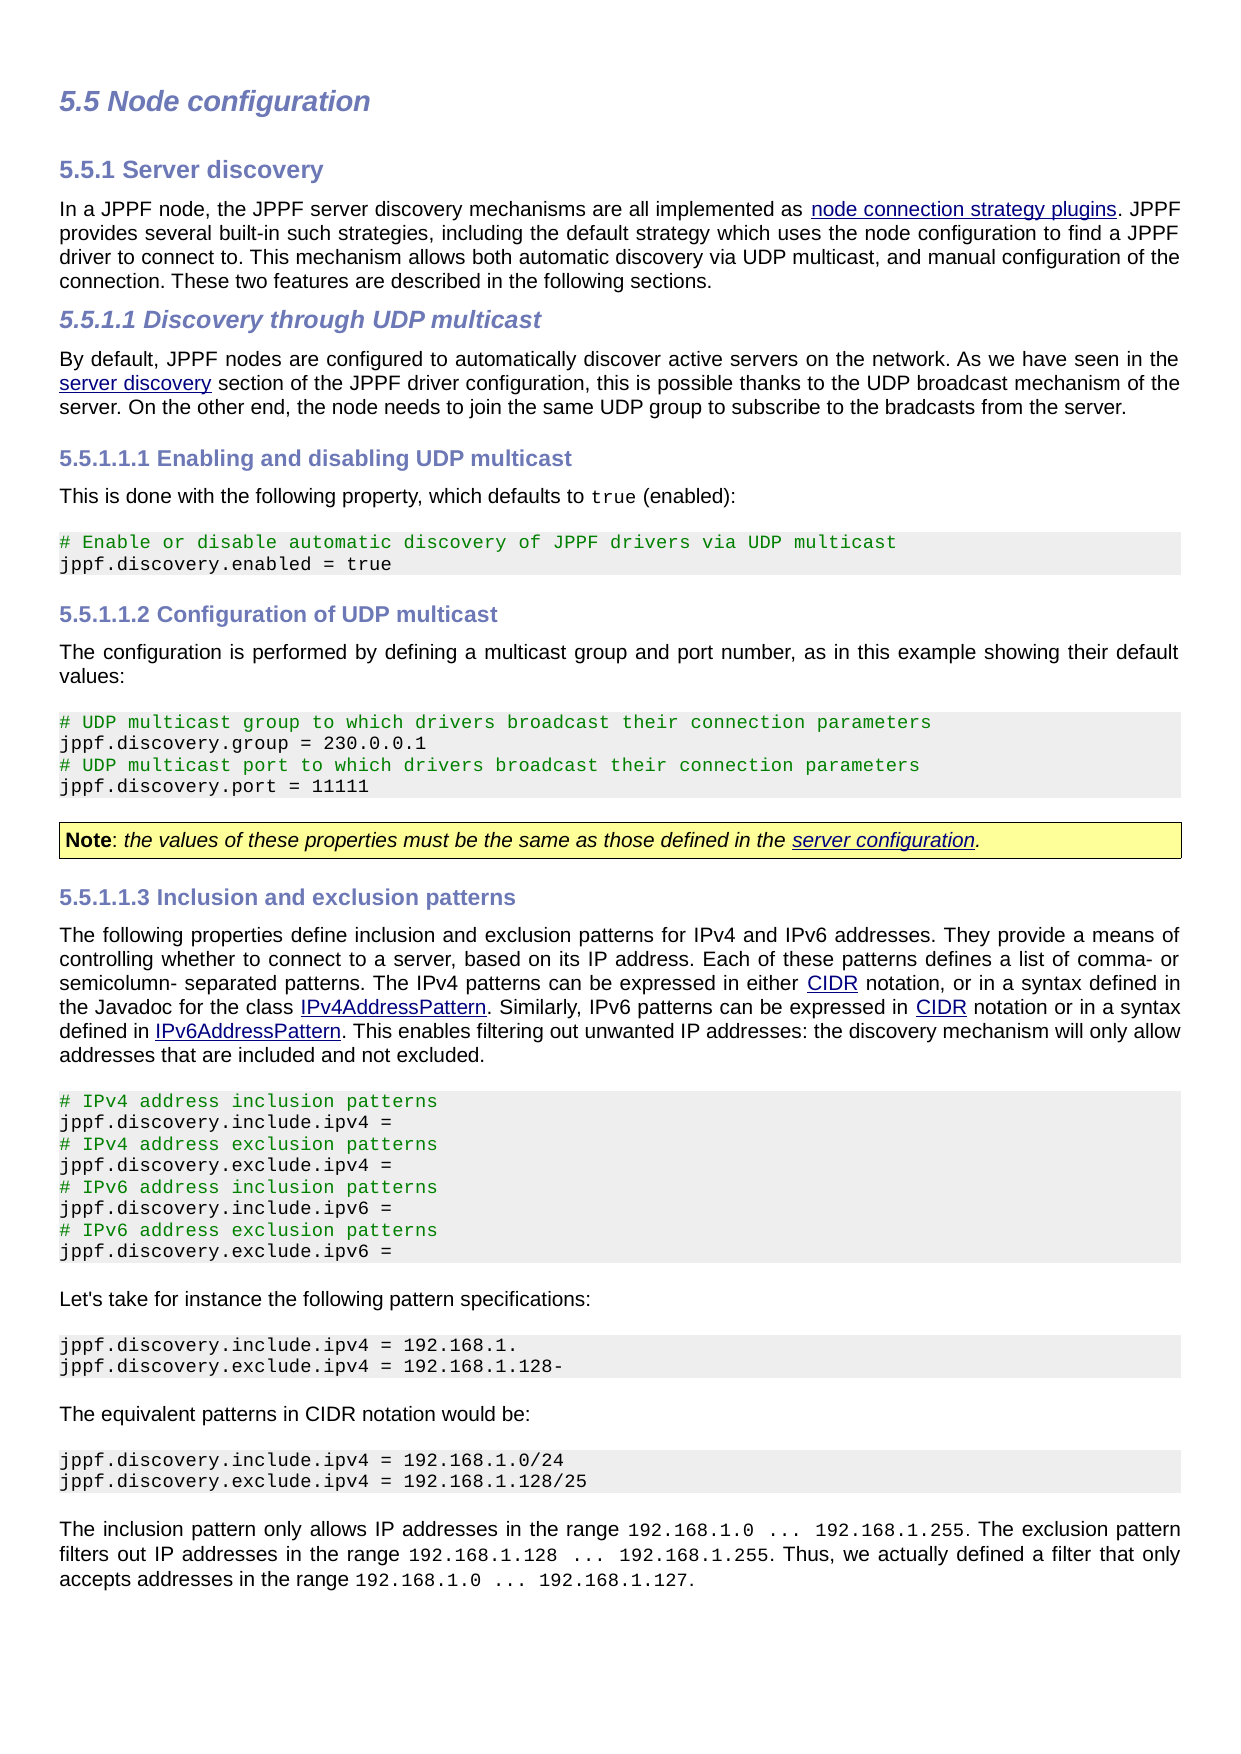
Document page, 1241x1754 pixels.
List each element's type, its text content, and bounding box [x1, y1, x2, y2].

text # IPv6 address exclusion patterns [59, 1220, 1181, 1241]
text jppf.discovery.include.ipv4 = 192.168.1. [59, 1335, 1181, 1357]
text jppf.discovery.exclude.ipv4 = 192.168.1.128/25 [59, 1472, 1181, 1493]
subtitle Server discovery [59, 155, 1181, 184]
text By default, JPPF nodes are configured to automatically discover active servers on the network. As we have seen in the server discovery section of the JPPF driver configuration, this is possible thanks to the UDP broadcast mechanism of the server. On the other end, the node needs to join the same UDP group to subscribe to the bradcasts from the server. [59, 347, 1181, 419]
subtitle Discovery through UDP multicast [59, 305, 1181, 334]
text This is done with the following property, which defaults to true (enabled): [59, 483, 1181, 508]
text The equivalent patterns in CIDR notation would be: [59, 1402, 1181, 1426]
subtitle Configuration of UDP multicast [59, 600, 1181, 627]
subtitle Node configuration [59, 84, 1181, 118]
text The configuration is performed by defining a multicast group and port number, as in this example showing their default values: [59, 640, 1181, 688]
subtitle Enabling and disabling UDP multicast [59, 444, 1181, 471]
text # IPv4 address exclusion patterns [59, 1134, 1181, 1156]
text Note: the values of these properties must be the same as those defined in the server configuration. [60, 823, 1181, 858]
text # IPv4 address inclusion patterns [59, 1091, 1181, 1113]
text In a JPPF node, the JPPF server discovery mechanisms are all implemented as node connection strategy plugins. JPPF provides several built-in such strategies, including the default strategy which uses the node configuration to find a JPPF driver to connect to. This mechanism allows both automatic discovery via UDP multicast, and manual configuration of the connection. These two features are described in the following sections. [59, 197, 1181, 293]
text Let's take for instance the following pattern specifications: [59, 1287, 1181, 1311]
text jppf.discovery.exclude.ipv6 = [59, 1241, 1181, 1263]
text jppf.discovery.include.ipv4 = 192.168.1.0/24 [59, 1450, 1181, 1472]
text # Enable or disable automatic discovery of JPPF drivers via UDP multicast jppf.discovery.enabled = true [59, 532, 1181, 575]
text jppf.discovery.exclude.ipv4 = [59, 1156, 1181, 1177]
subtitle Inclusion and exclusion patterns [59, 883, 1181, 910]
text The following properties define inclusion and exclusion patterns for IPv4 and IPv6 addresses. They provide a means of controlling whether to connect to a server, based on its IP address. Each of these patterns defines a list of comma- or semicolumn- separated patterns. The IPv4 patterns can be expressed in either CIDR notation, or in a syntax defined in the Javadoc for the class IPv4AddressPattern. Similarly, IPv6 patterns can be expressed in CIDR notation or in a syntax defined in IPv6AddressPattern. This enables filtering out unwanted IP addresses: the discovery mechanism will only allow addresses that are included and not excluded. [59, 923, 1181, 1067]
text jppf.discovery.exclude.ipv4 = 192.168.1.128- [59, 1357, 1181, 1378]
text # IPv6 address inclusion patterns [59, 1177, 1181, 1198]
text The inclusion pattern only allows IP addresses in the range 192.168.1.0 ... 192.168.1.255. The exclusion pattern filters out IP addresses in the range 192.168.1.128 ... 192.168.1.255. Thus, we actually defined a filter that only accepts addresses in the range 192.168.1.0 ... 192.168.1.127. [59, 1517, 1181, 1592]
text # UDP multicast group to which drivers broadcast their connection parameters jppf.discovery.group = 230.0.0.1 # UDP multicast port to which drivers broadcast their connection parameters jppf.discovery.port = 11111 [59, 712, 1181, 798]
text jppf.discovery.include.ipv6 = [59, 1198, 1181, 1220]
text jppf.discovery.include.ipv4 = [59, 1113, 1181, 1134]
